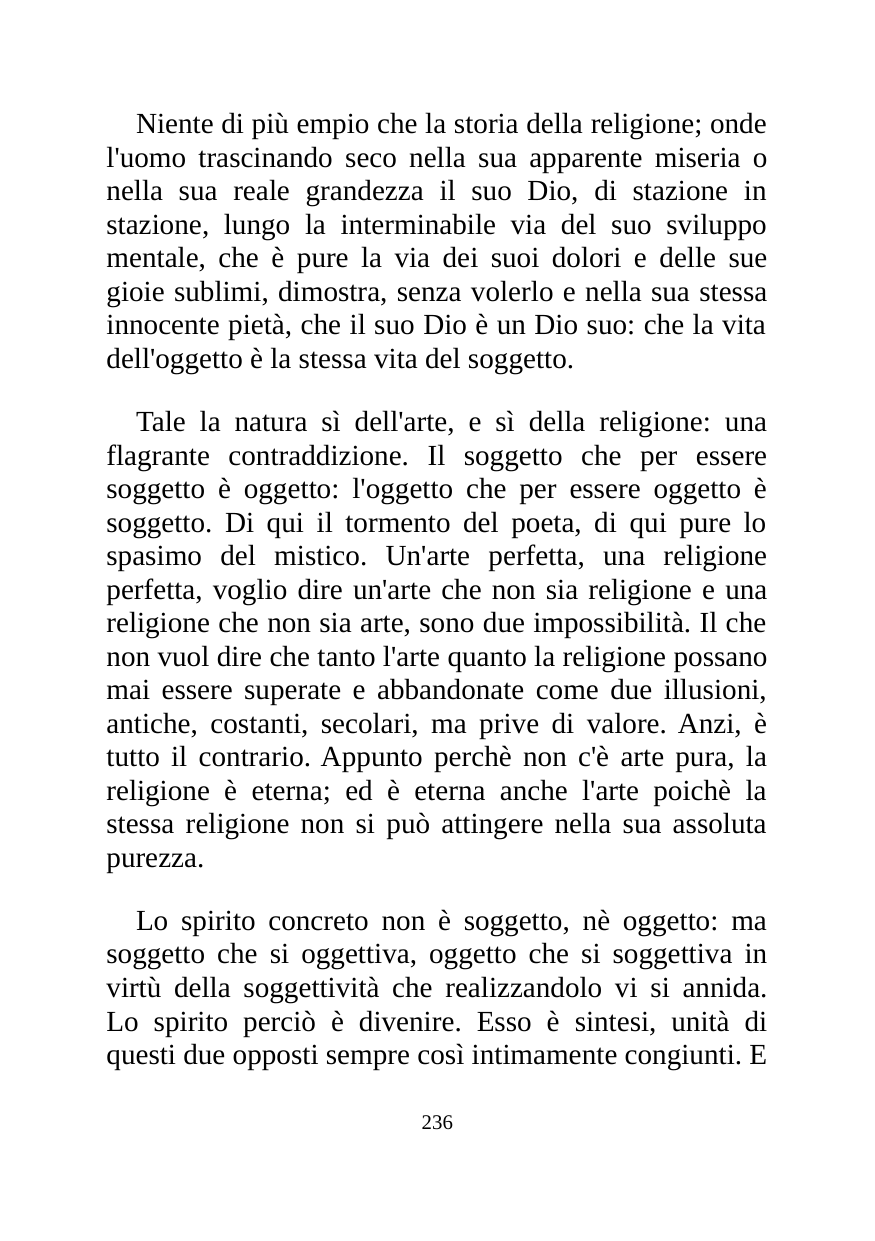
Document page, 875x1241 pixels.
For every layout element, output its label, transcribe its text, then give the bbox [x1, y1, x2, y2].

text Lo spirito concreto non è soggetto, nè oggetto: ma soggetto che si oggettiva, oggetto che si soggettiva in virtù della soggettività che realizzandolo vi si annida. Lo spirito perciò è divenire. Esso è sintesi, unità di questi due opposti sempre così intimamente congiunti. E [106, 903, 768, 1071]
text Niente di più empio che la storia della religione; onde l'uomo trascinando seco nella sua apparente miseria o nella sua reale grandezza il suo Dio, di stazione in stazione, lungo la interminabile via del suo sviluppo mentale, che è pure la via dei suoi dolori e delle sue gioie sublimi, dimostra, senza volerlo e nella sua stessa innocente pietà, che il suo Dio è un Dio suo: che la vita dell'oggetto è la stessa vita del soggetto. [106, 106, 768, 374]
text Tale la natura sì dell'arte, e sì della religione: una flagrante contraddizione. Il soggetto che per essere soggetto è oggetto: l'oggetto che per essere oggetto è soggetto. Di qui il tormento del poeta, di qui pure lo spasimo del mistico. Un'arte perfetta, una religione perfetta, voglio dire un'arte che non sia religione e una religione che non sia arte, sono due impossibilità. Il che non vuol dire che tanto l'arte quanto la religione possano mai essere superate e abbandonate come due illusioni, antiche, costanti, secolari, ma prive di valore. Anzi, è tutto il contrario. Appunto perchè non c'è arte pura, la religione è eterna; ed è eterna anche l'arte poichè la stessa religione non si può attingere nella sua assoluta purezza. [106, 404, 768, 874]
